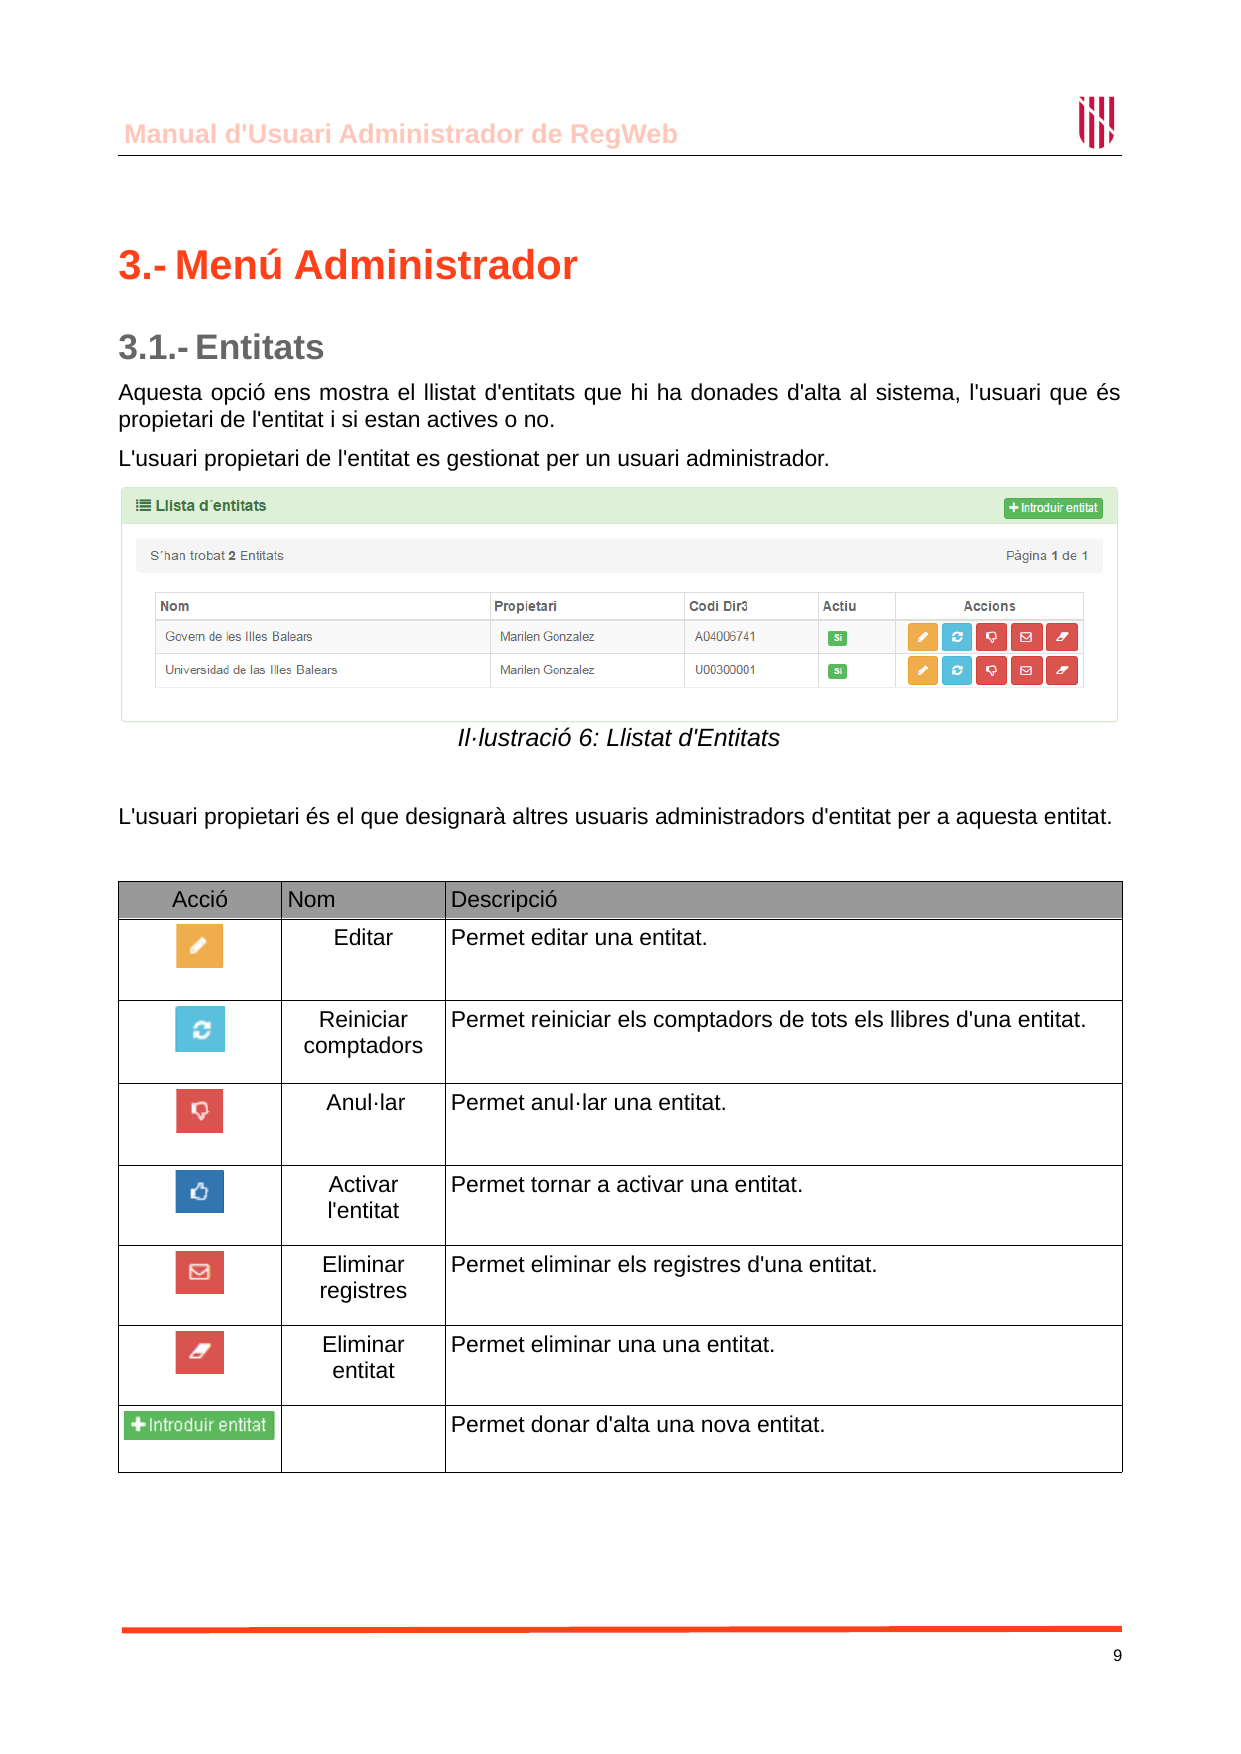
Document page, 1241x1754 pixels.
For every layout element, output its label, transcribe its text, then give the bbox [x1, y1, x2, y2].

text L'usuari propietari és el que designarà altres usuaris administradors d'entitat per a aquesta entitat. [118, 752, 1122, 829]
table_cell Permet donar d'alta una nova entitat. [446, 1406, 1122, 1472]
picture [123, 1411, 276, 1440]
table_cell [119, 1001, 281, 1083]
picture [1076, 94, 1117, 150]
table_cell Permet tornar a activar una entitat. [446, 1166, 1122, 1245]
table_header Acció [119, 882, 281, 918]
text Aquesta opció ens mostra el llistat d'entitats que hi ha donades d'alta al sistema, l'usuari que és propietari de l'entitat i si estan actives o no. [118, 379, 1122, 432]
subtitle Menú Administrador [118, 241, 1122, 289]
table_cell Permet reiniciar els comptadors de tots els llibres d'una entitat. [446, 1001, 1122, 1083]
table_header Nom [282, 882, 445, 918]
table_cell Permet editar una entitat. [446, 920, 1122, 1000]
subtitle Entitats [118, 326, 1122, 367]
table_cell Reiniciar comptadors [282, 1001, 445, 1083]
table_header Descripció [446, 882, 1122, 918]
table_cell Anul·lar [282, 1084, 445, 1165]
picture [175, 1331, 224, 1374]
table_cell Editar [282, 920, 445, 1000]
table_cell [119, 1084, 281, 1165]
table_cell [119, 1166, 281, 1245]
table_cell Permet eliminar una una entitat. [446, 1326, 1122, 1405]
table_cell [282, 1406, 445, 1472]
table_cell Eliminar entitat [282, 1326, 445, 1405]
picture [175, 1170, 224, 1213]
table_cell [119, 1406, 281, 1472]
table_cell [119, 920, 281, 1000]
picture [175, 1251, 224, 1294]
text L'usuari propietari de l'entitat es gestionat per un usuari administrador. [118, 444, 1122, 471]
picture [176, 1089, 224, 1133]
picture [176, 924, 224, 968]
table_cell Eliminar registres [282, 1246, 445, 1325]
table_cell Permet eliminar els registres d'una entitat. [446, 1246, 1122, 1325]
table_cell [119, 1326, 281, 1405]
table_cell Activar l'entitat [282, 1166, 445, 1245]
table_cell [119, 1246, 281, 1325]
text Il·lustració 6: Llistat d'Entitats [118, 723, 1122, 752]
table_cell Permet anul·lar una entitat. [446, 1084, 1122, 1165]
